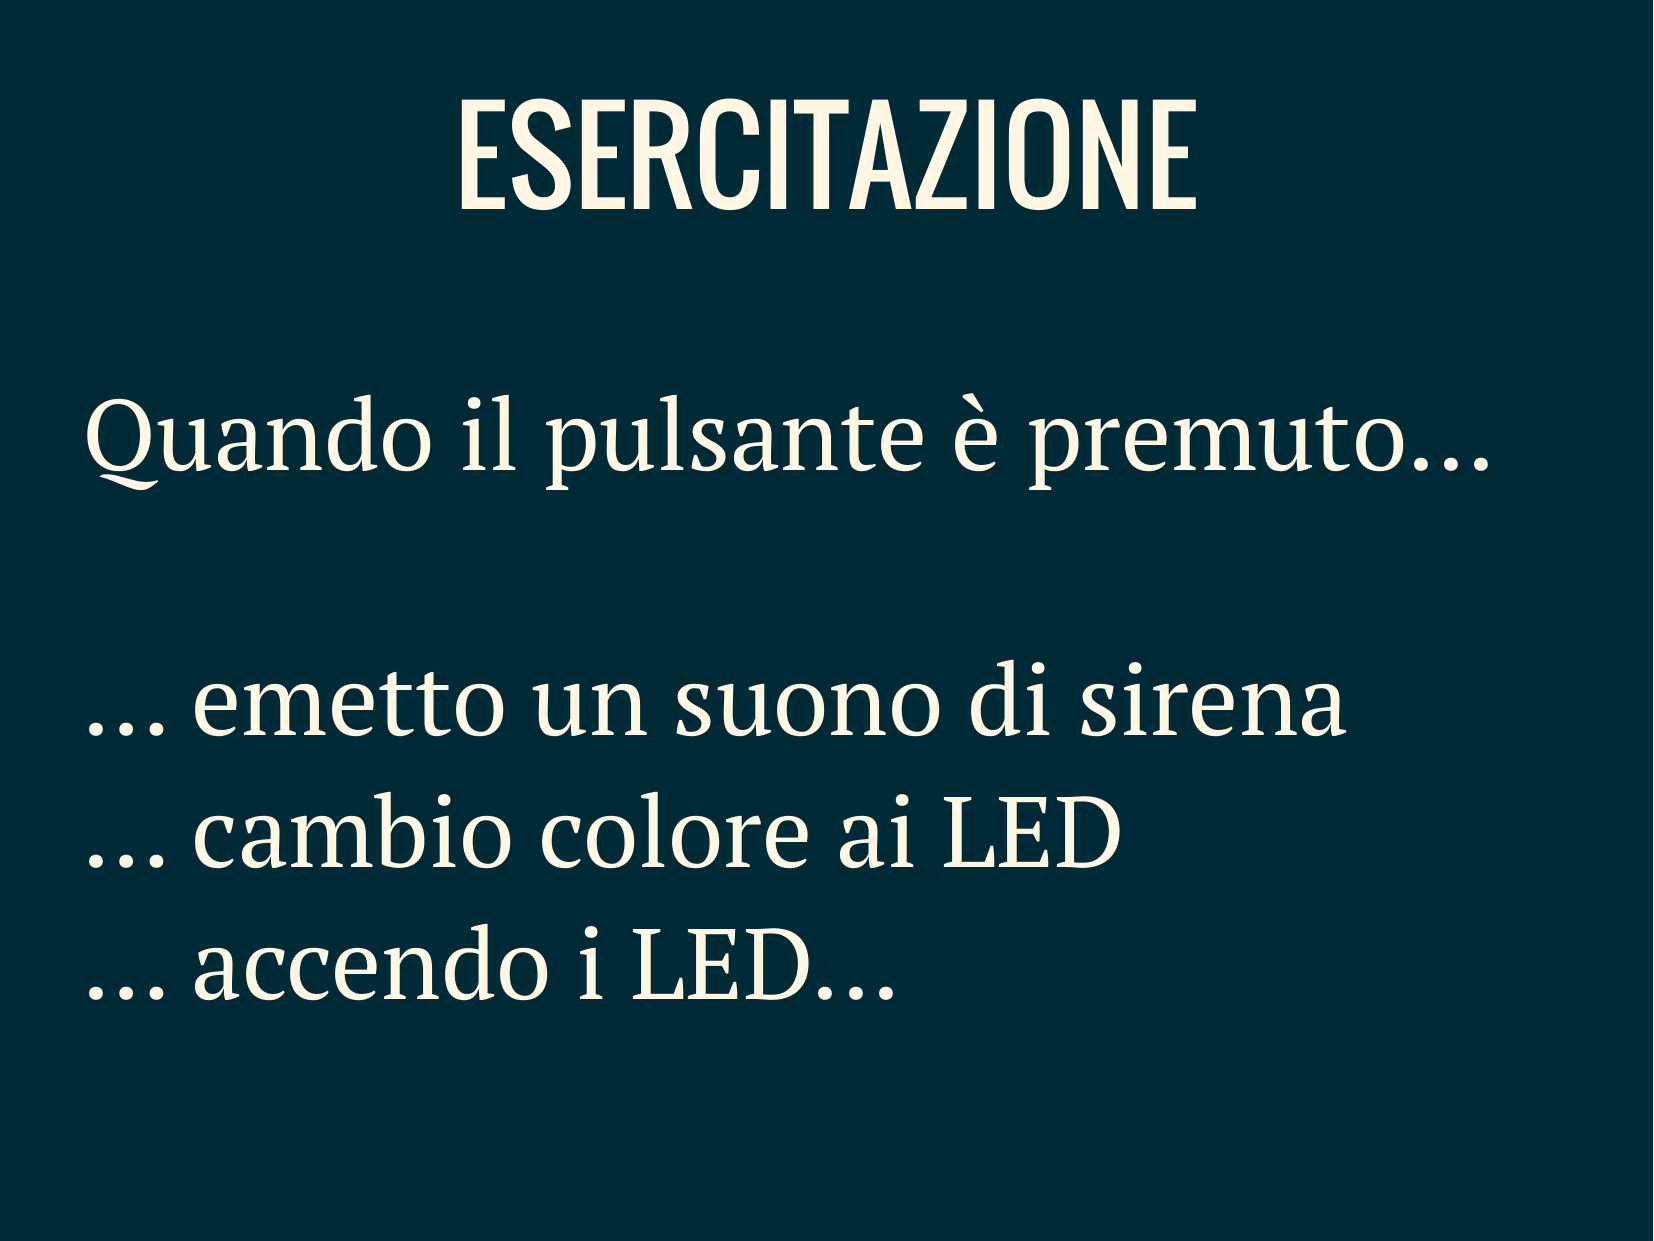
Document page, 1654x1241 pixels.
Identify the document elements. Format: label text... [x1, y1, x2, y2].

text_box Quando il pulsante è premuto... … emetto un suono di sirena … cambio colore ai LED … accendo i LED... [82, 365, 1571, 1193]
title Esercitazione [82, 49, 1571, 257]
